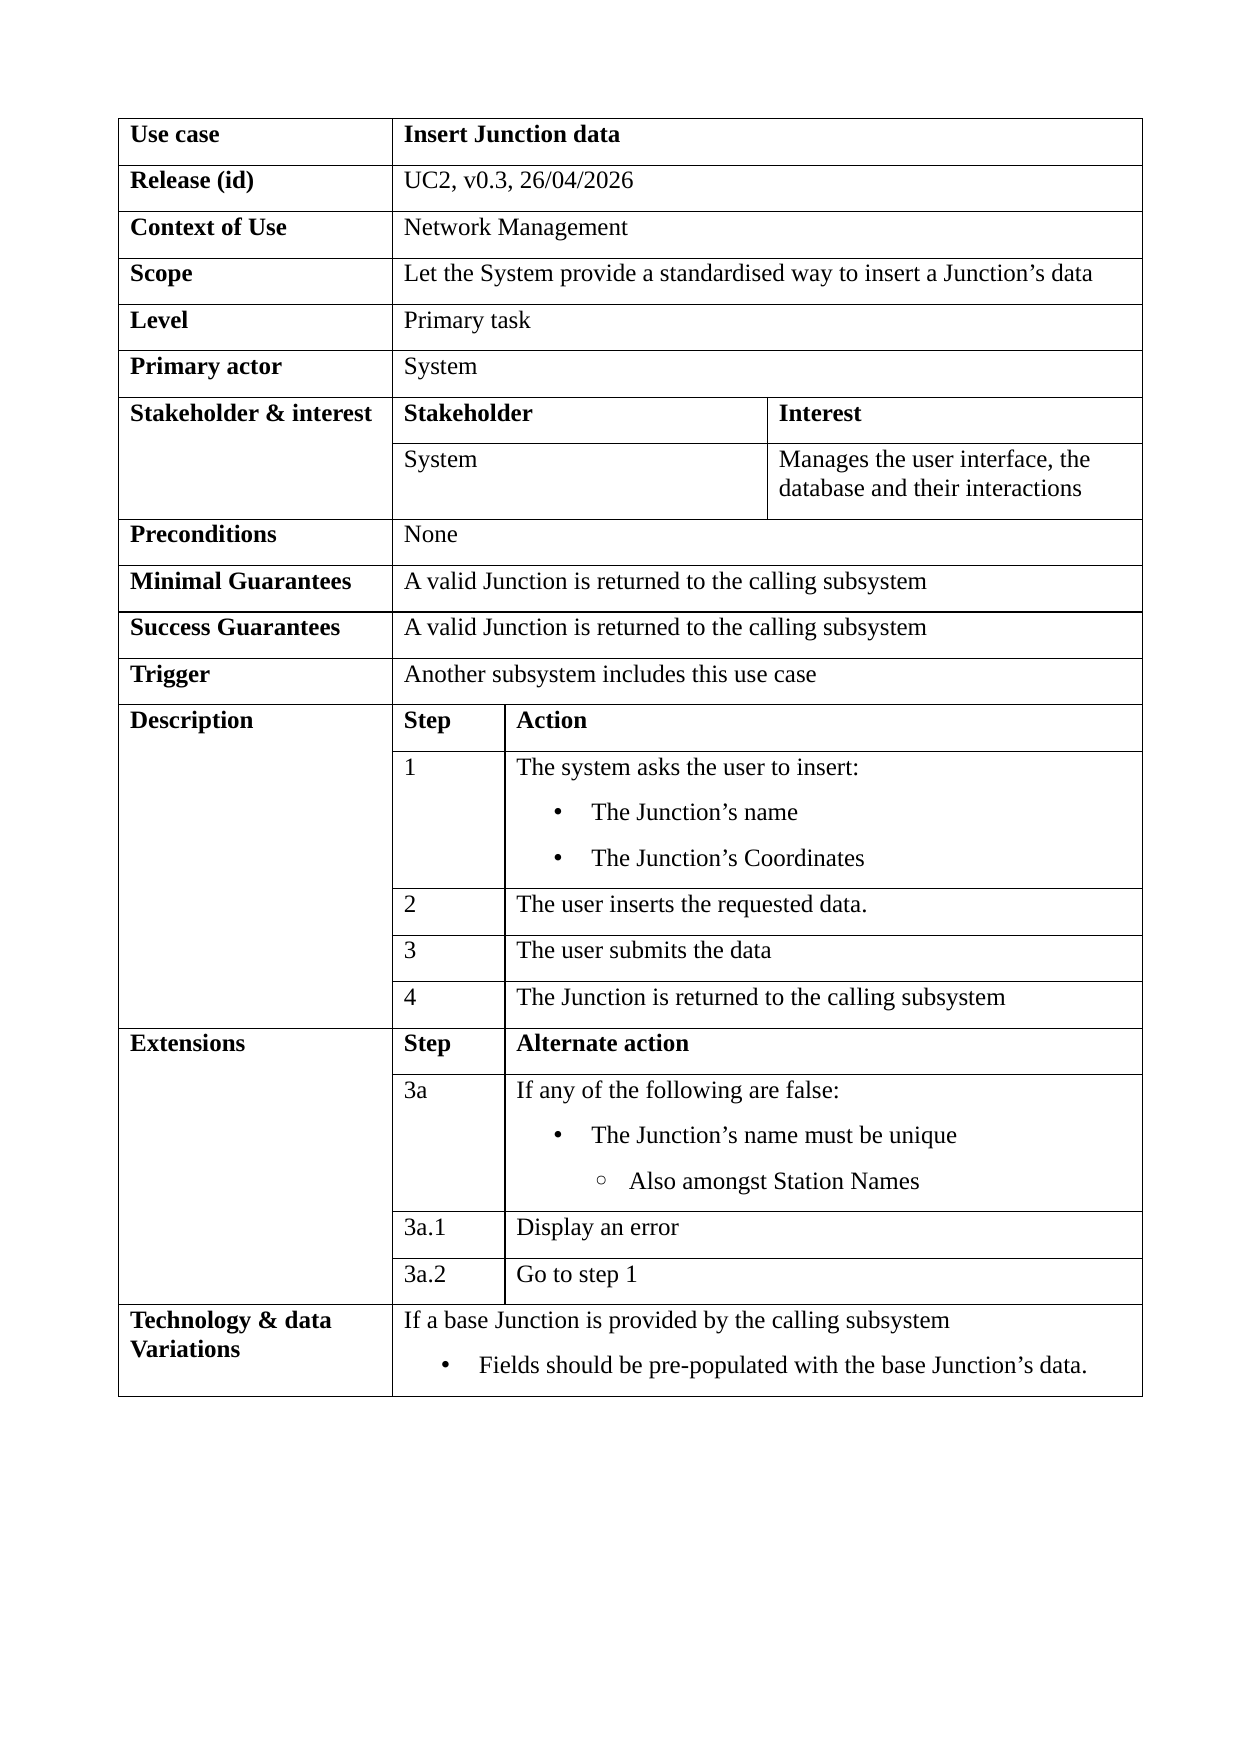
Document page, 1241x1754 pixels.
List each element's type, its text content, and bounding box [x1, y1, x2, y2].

table_cell Go to step 1 [506, 1259, 1142, 1304]
table_cell The user submits the data [506, 936, 1142, 981]
table_cell A valid Junction is returned to the calling subsystem [393, 613, 1142, 658]
table_cell 3 [393, 936, 504, 981]
table_cell Primary task [393, 305, 1142, 350]
table_cell Action [506, 705, 1142, 751]
table_cell Stakeholder [393, 398, 767, 443]
table_cell 3a.2 [393, 1259, 504, 1304]
table_cell Success Guarantees [119, 613, 392, 658]
table_cell Context of Use [119, 212, 392, 257]
table_cell Network Management [393, 212, 1142, 257]
table_cell Step [393, 1029, 504, 1074]
table_cell A valid Junction is returned to the calling subsystem [393, 566, 1142, 611]
table_cell Primary actor [119, 351, 392, 397]
table_cell 3a [393, 1075, 504, 1211]
table_cell 3a.1 [393, 1212, 504, 1258]
table_header Use case [119, 119, 392, 164]
table_cell None [393, 520, 1142, 565]
table_cell Minimal Guarantees [119, 566, 392, 611]
table_cell System [393, 444, 767, 518]
table_header Insert Junction data [393, 119, 1142, 164]
table_cell Alternate action [506, 1029, 1142, 1074]
table_cell UC2, v0.3, 26/04/2026 [393, 166, 1142, 211]
table_cell The user inserts the requested data. [506, 889, 1142, 934]
table_cell The system asks the user to insert: The Junction’s name The Junction’s Coordinates [506, 752, 1142, 888]
table_cell 4 [393, 982, 504, 1027]
table_cell Level [119, 305, 392, 350]
table_cell 2 [393, 889, 504, 934]
table_cell Stakeholder & interest [119, 398, 392, 518]
table_cell If any of the following are false: The Junction’s name must be unique Also amongst Station Names [506, 1075, 1142, 1211]
table_cell Step [393, 705, 504, 751]
table_cell Manages the user interface, the database and their interactions [768, 444, 1142, 518]
table_cell Release (id) [119, 166, 392, 211]
table_cell Another subsystem includes this use case [393, 659, 1142, 704]
table_cell Description [119, 705, 392, 1027]
table_cell If a base Junction is provided by the calling subsystem Fields should be pre-populated with the base Junction’s data. [393, 1305, 1142, 1396]
table_cell Preconditions [119, 520, 392, 565]
table_cell Display an error [506, 1212, 1142, 1258]
table_cell System [393, 351, 1142, 397]
table_cell 1 [393, 752, 504, 888]
table_cell Trigger [119, 659, 392, 704]
table_cell Interest [768, 398, 1142, 443]
table_cell Extensions [119, 1029, 392, 1304]
table_cell Scope [119, 259, 392, 304]
table_cell The Junction is returned to the calling subsystem [506, 982, 1142, 1027]
table_cell Let the System provide a standardised way to insert a Junction’s data [393, 259, 1142, 304]
table_cell Technology & data Variations [119, 1305, 392, 1396]
